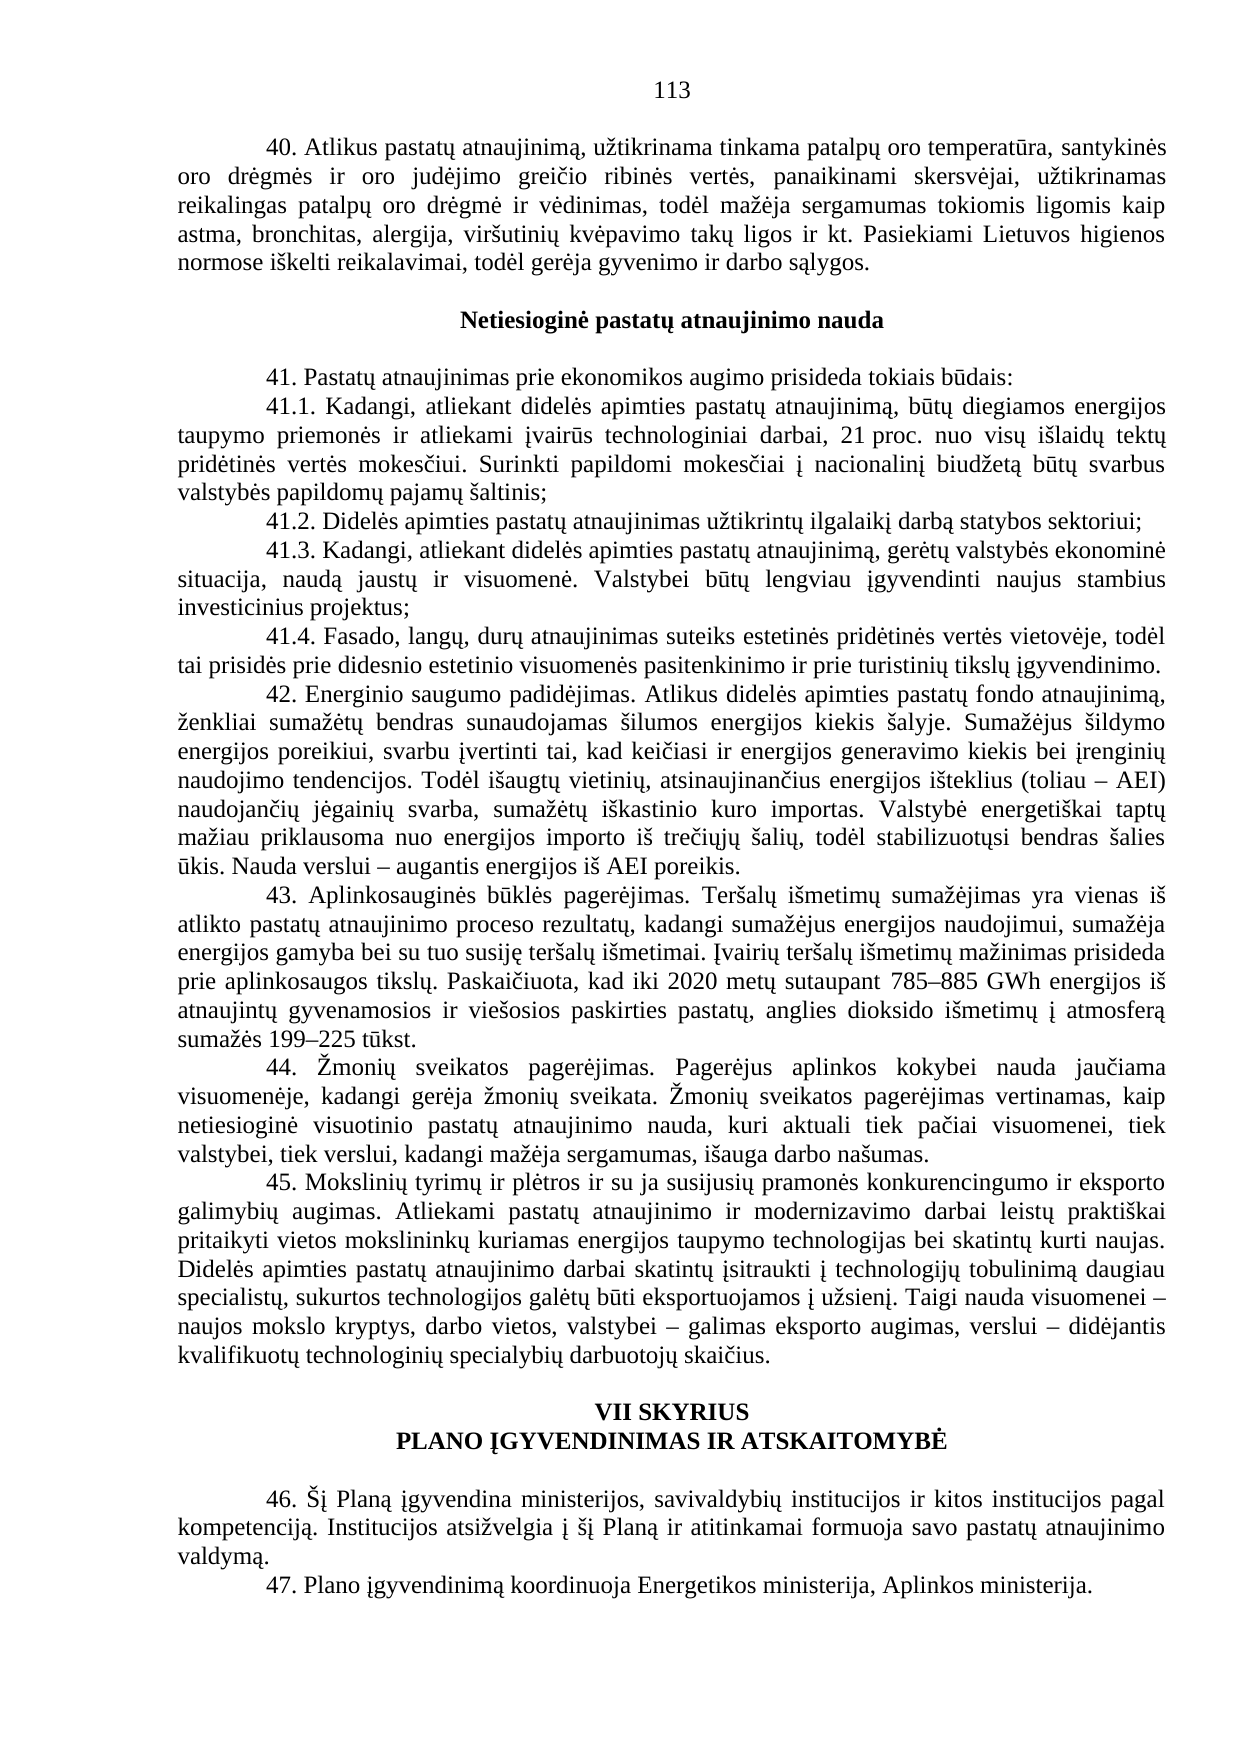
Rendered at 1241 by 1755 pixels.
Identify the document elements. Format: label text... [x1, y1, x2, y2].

text 41.3. Kadangi, atliekant didelės apimties pastatų atnaujinimą, gerėtų valstybės ekonominė situacija, naudą jaustų ir visuomenė. Valstybei būtų lengviau įgyvendinti naujus stambius investicinius projektus; [177, 535, 1166, 621]
text 47. Plano įgyvendinimą koordinuoja Energetikos ministerija, Aplinkos ministerija. [177, 1570, 1166, 1599]
text 41.1. Kadangi, atliekant didelės apimties pastatų atnaujinimą, būtų diegiamos energijos taupymo priemonės ir atliekami įvairūs technologiniai darbai, 21 proc. nuo visų išlaidų tektų pridėtinės vertės mokesčiui. Surinkti papildomi mokesčiai į nacionalinį biudžetą būtų svarbus valstybės papildomų pajamų šaltinis; [177, 391, 1166, 506]
text VII SKYRIUS [177, 1397, 1166, 1426]
text 41. Pastatų atnaujinimas prie ekonomikos augimo prisideda tokiais būdais: [177, 362, 1166, 391]
text 41.4. Fasado, langų, durų atnaujinimas suteiks estetinės pridėtinės vertės vietovėje, todėl tai prisidės prie didesnio estetinio visuomenės pasitenkinimo ir prie turistinių tikslų įgyvendinimo. [177, 621, 1166, 679]
text 43. Aplinkosauginės būklės pagerėjimas. Teršalų išmetimų sumažėjimas yra vienas iš atlikto pastatų atnaujinimo proceso rezultatų, kadangi sumažėjus energijos naudojimui, sumažėja energijos gamyba bei su tuo susiję teršalų išmetimai. Įvairių teršalų išmetimų mažinimas prisideda prie aplinkosaugos tikslų. Paskaičiuota, kad iki 2020 metų sutaupant 785–885 GWh energijos iš atnaujintų gyvenamosios ir viešosios paskirties pastatų, anglies dioksido išmetimų į atmosferą sumažės 199–225 tūkst. [177, 880, 1166, 1052]
text 42. Energinio saugumo padidėjimas. Atlikus didelės apimties pastatų fondo atnaujinimą, ženkliai sumažėtų bendras sunaudojamas šilumos energijos kiekis šalyje. Sumažėjus šildymo energijos poreikiui, svarbu įvertinti tai, kad keičiasi ir energijos generavimo kiekis bei įrenginių naudojimo tendencijos. Todėl išaugtų vietinių, atsinaujinančius energijos išteklius (toliau – AEI) naudojančių jėgainių svarba, sumažėtų iškastinio kuro importas. Valstybė energetiškai taptų mažiau priklausoma nuo energijos importo iš trečiųjų šalių, todėl stabilizuotųsi bendras šalies ūkis. Nauda verslui – augantis energijos iš AEI poreikis. [177, 679, 1166, 880]
text 41.2. Didelės apimties pastatų atnaujinimas užtikrintų ilgalaikį darbą statybos sektoriui; [177, 506, 1166, 535]
text 40. Atlikus pastatų atnaujinimą, užtikrinama tinkama patalpų oro temperatūra, santykinės oro drėgmės ir oro judėjimo greičio ribinės vertės, panaikinami skersvėjai, užtikrinamas reikalingas patalpų oro drėgmė ir vėdinimas, todėl mažėja sergamumas tokiomis ligomis kaip astma, bronchitas, alergija, viršutinių kvėpavimo takų ligos ir kt. Pasiekiami Lietuvos higienos normose iškelti reikalavimai, todėl gerėja gyvenimo ir darbo sąlygos. [177, 132, 1166, 276]
text Netiesioginė pastatų atnaujinimo nauda [177, 305, 1166, 334]
text 46. Šį Planą įgyvendina ministerijos, savivaldybių institucijos ir kitos institucijos pagal kompetenciją. Institucijos atsižvelgia į šį Planą ir atitinkamai formuoja savo pastatų atnaujinimo valdymą. [177, 1484, 1166, 1570]
text 44. Žmonių sveikatos pagerėjimas. Pagerėjus aplinkos kokybei nauda jaučiama visuomenėje, kadangi gerėja žmonių sveikata. Žmonių sveikatos pagerėjimas vertinamas, kaip netiesioginė visuotinio pastatų atnaujinimo nauda, kuri aktuali tiek pačiai visuomenei, tiek valstybei, tiek verslui, kadangi mažėja sergamumas, išauga darbo našumas. [177, 1052, 1166, 1167]
text 45. Mokslinių tyrimų ir plėtros ir su ja susijusių pramonės konkurencingumo ir eksporto galimybių augimas. Atliekami pastatų atnaujinimo ir modernizavimo darbai leistų praktiškai pritaikyti vietos mokslininkų kuriamas energijos taupymo technologijas bei skatintų kurti naujas. Didelės apimties pastatų atnaujinimo darbai skatintų įsitraukti į technologijų tobulinimą daugiau specialistų, sukurtos technologijos galėtų būti eksportuojamos į užsienį. Taigi nauda visuomenei – naujos mokslo kryptys, darbo vietos, valstybei – galimas eksporto augimas, verslui – didėjantis kvalifikuotų technologinių specialybių darbuotojų skaičius. [177, 1167, 1166, 1369]
text PLANO ĮGYVENDINIMAS IR ATSKAITOMYBĖ [177, 1426, 1166, 1455]
